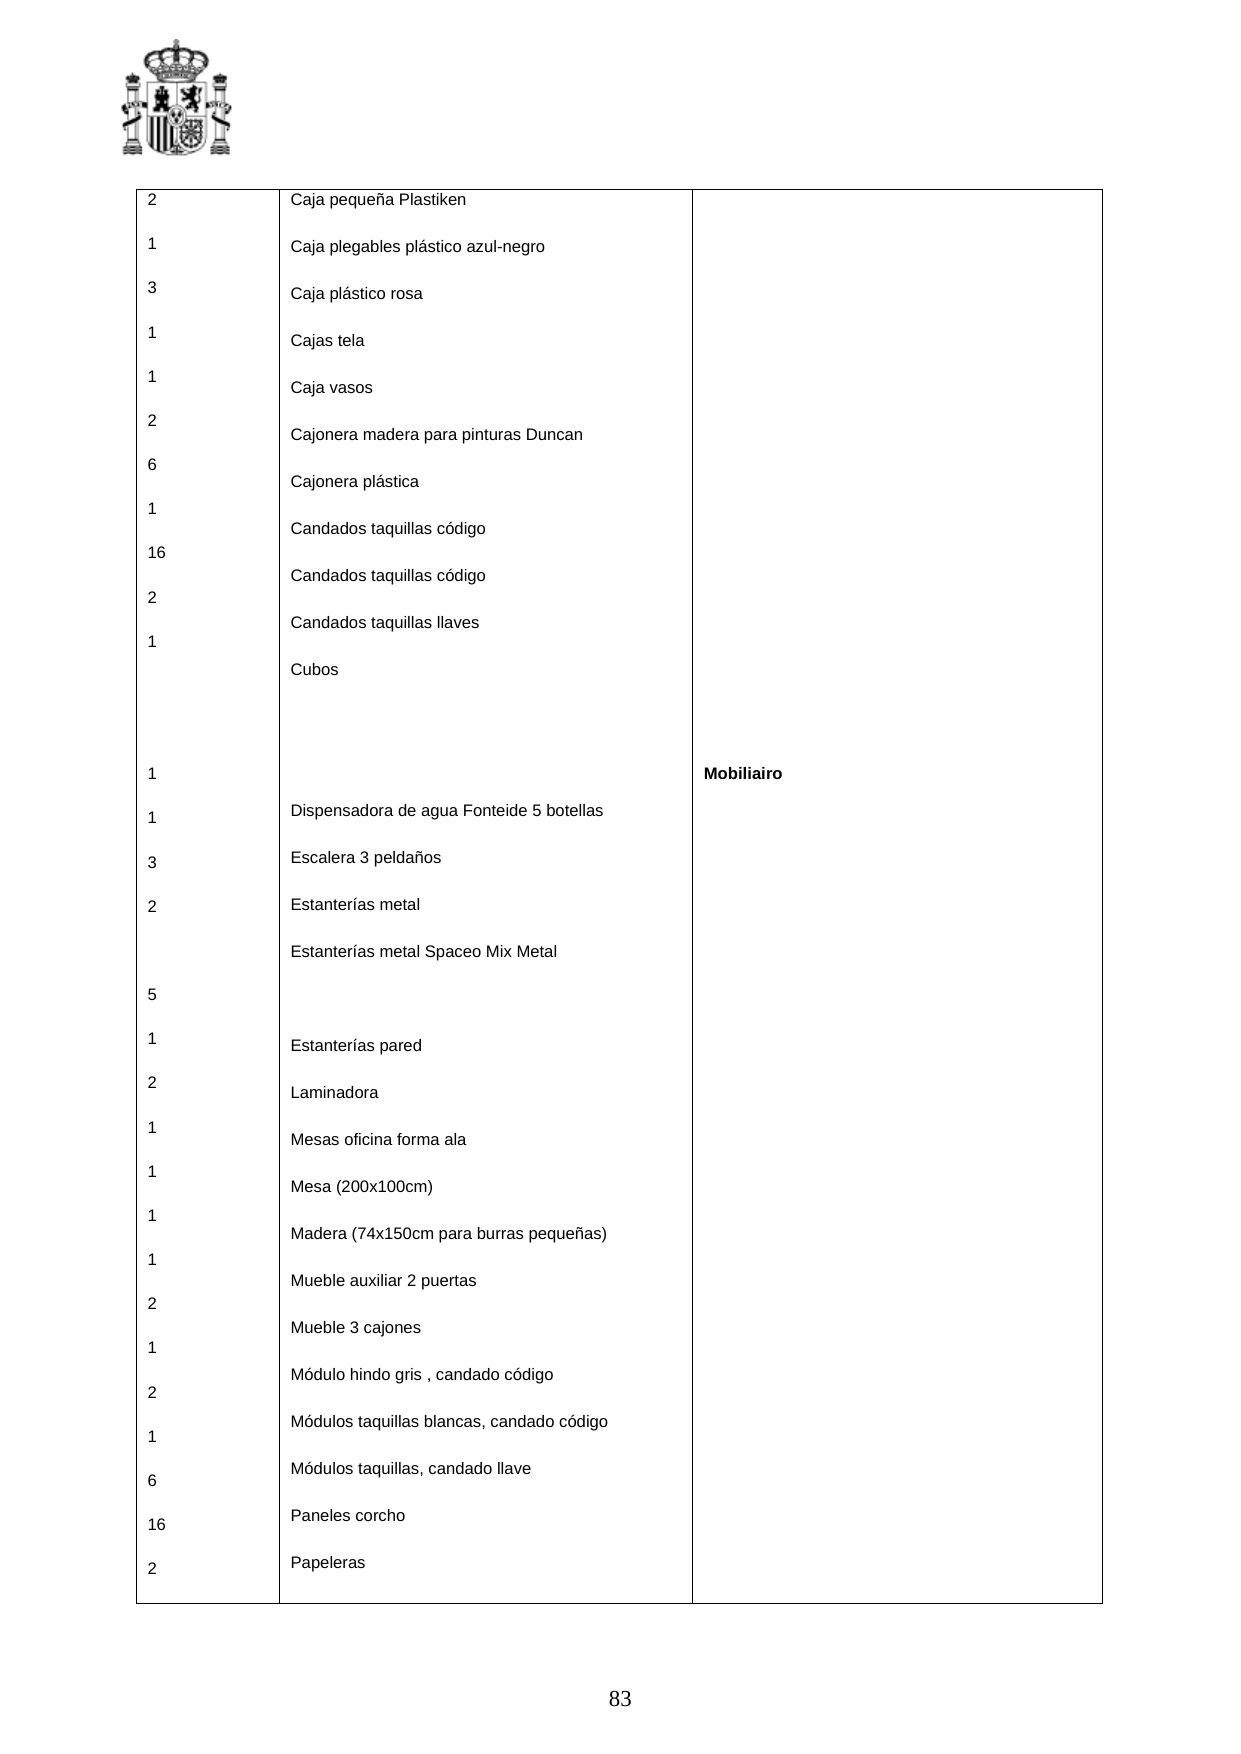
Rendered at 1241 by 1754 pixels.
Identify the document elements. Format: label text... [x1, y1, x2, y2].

table_header 2 1 3 1 1 2 6 1 16 2 1 1 1 3 2 5 1 2 1 1 1 1 2 1 2 1 6 16 2 [137, 190, 279, 1603]
table_header Mobiliairo [693, 190, 1102, 1603]
table_header Caja pequeña Plastiken Caja plegables plástico azul-negro Caja plástico rosa Cajas tela Caja vasos Cajonera madera para pinturas Duncan Cajonera plástica Candados taquillas código Candados taquillas código Candados taquillas llaves Cubos Dispensadora de agua Fonteide 5 botellas Escalera 3 peldaños Estanterías metal Estanterías metal Spaceo Mix Metal Estanterías pared Laminadora Mesas oficina forma ala Mesa (200x100cm) Madera (74x150cm para burras pequeñas) Mueble auxiliar 2 puertas Mueble 3 cajones Módulo hindo gris , candado código Módulos taquillas blancas, candado código Módulos taquillas, candado llave Paneles corcho Papeleras [280, 190, 692, 1603]
